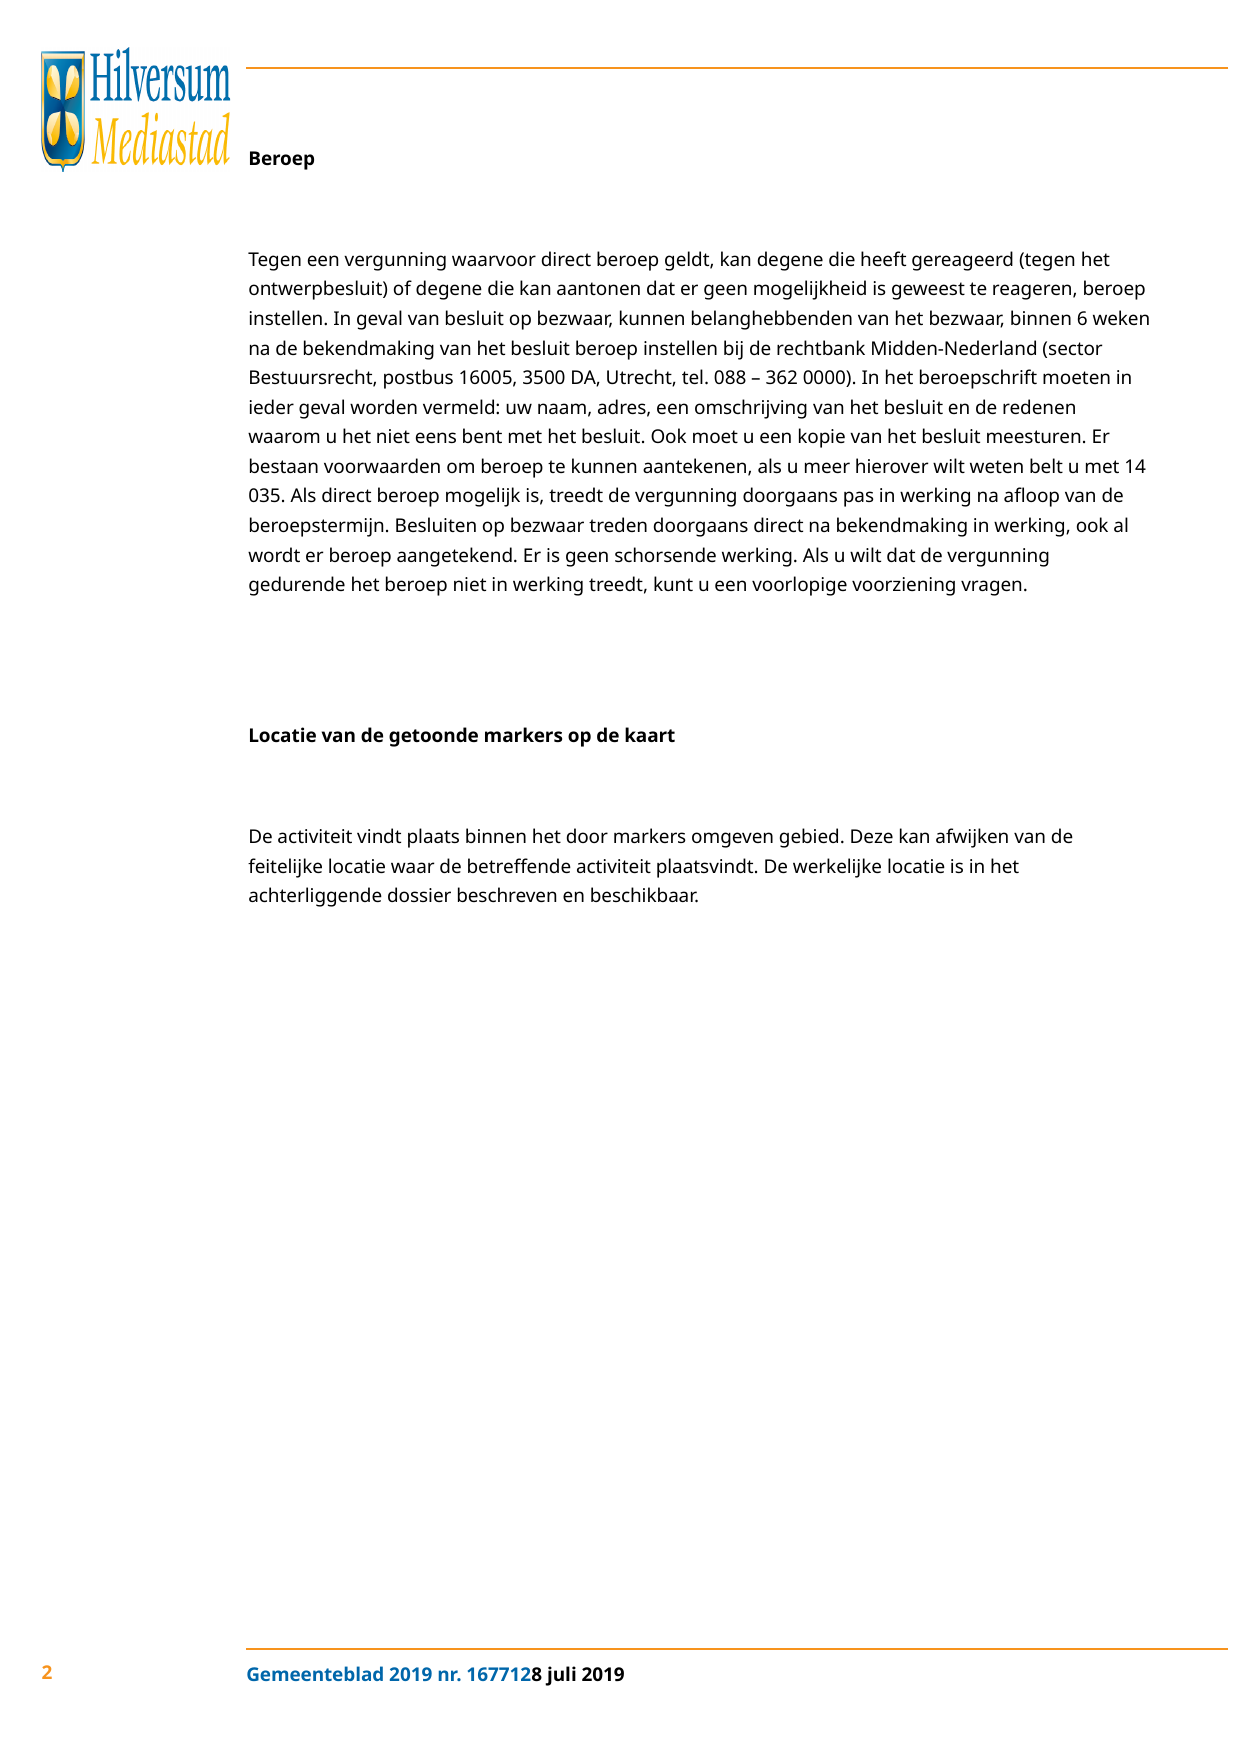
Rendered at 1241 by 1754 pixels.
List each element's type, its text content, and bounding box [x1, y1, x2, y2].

text Tegen een vergunning waarvoor direct beroep geldt, kan degene die heeft gereageerd (tegen het ontwerpbesluit) of degene die kan aantonen dat er geen mogelijkheid is geweest te reageren, beroep instellen. In geval van besluit op bezwaar, kunnen belanghebbenden van het bezwaar, binnen 6 weken na de bekendmaking van het besluit beroep instellen bij de rechtbank Midden-Nederland (sector Bestuursrecht, postbus 16005, 3500 DA, Utrecht, tel. 088 – 362 0000). In het beroepschrift moeten in ieder geval worden vermeld: uw naam, adres, een omschrijving van het besluit en de redenen waarom u het niet eens bent met het besluit. Ook moet u een kopie van het besluit meesturen. Er bestaan voorwaarden om beroep te kunnen aantekenen, als u meer hierover wilt weten belt u met 14 035. Als direct beroep mogelijk is, treedt de vergunning doorgaans pas in werking na afloop van de beroepstermijn. Besluiten op bezwaar treden doorgaans direct na bekendmaking in werking, ook al wordt er beroep aangetekend. Er is geen schorsende werking. Als u wilt dat de vergunning gedurende het beroep niet in werking treedt, kunt u een voorlopige voorziening vragen. [248, 246, 1152, 597]
picture [41, 47, 231, 172]
text Locatie van de getoonde markers op de kaart [248, 723, 1152, 748]
text De activiteit vindt plaats binnen het door markers omgeven gebied. Deze kan afwijken van de feitelijke locatie waar de betreffende activiteit plaatsvindt. De werkelijke locatie is in het achterliggende dossier beschreven en beschikbaar. [248, 823, 1152, 908]
text Beroep [248, 145, 1152, 171]
